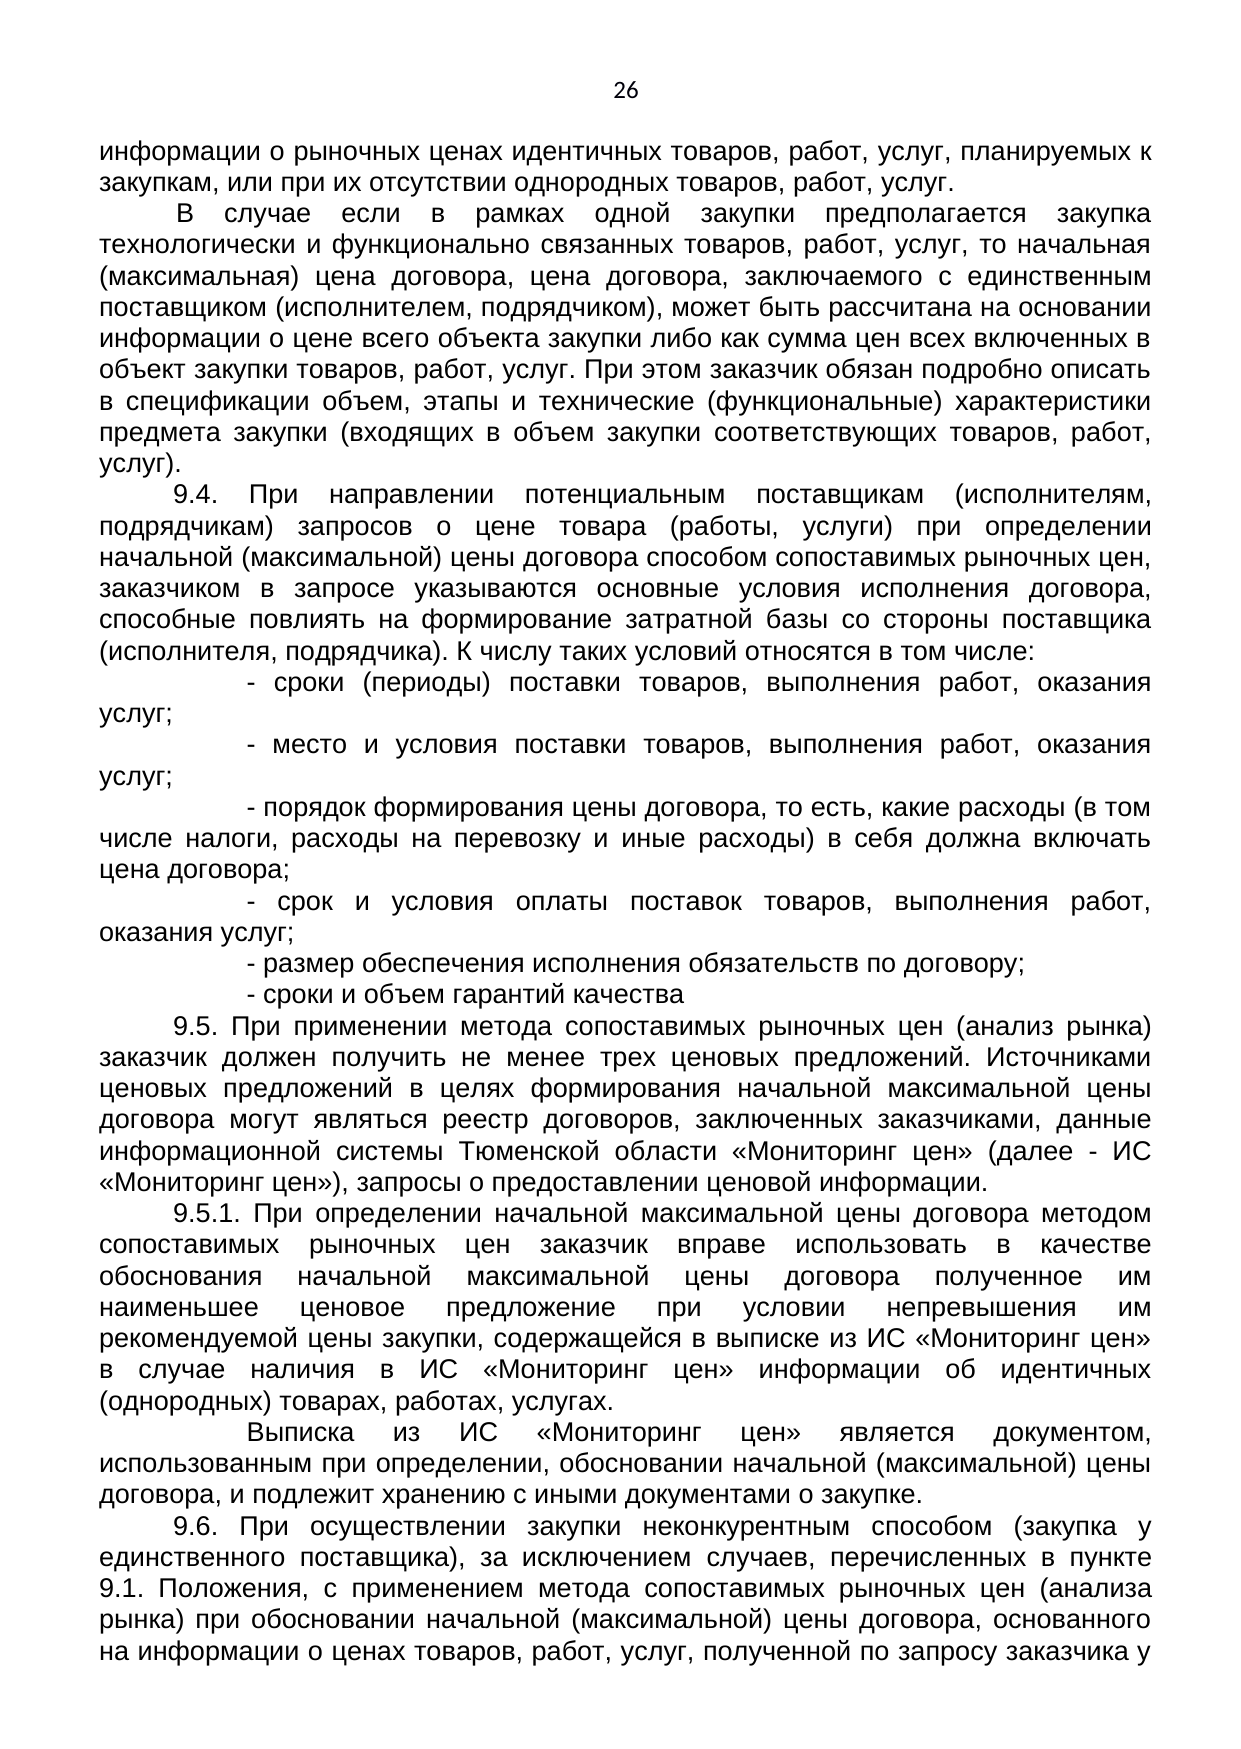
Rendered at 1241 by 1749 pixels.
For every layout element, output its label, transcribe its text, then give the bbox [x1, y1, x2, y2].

text - место и условия поставки товаров, выполнения работ, оказания услуг; [99, 728, 1152, 791]
text Выписка из ИС «Мониторинг цен» является документом, использованным при определении, обосновании начальной (максимальной) цены договора, и подлежит хранению с иными документами о закупке. [99, 1416, 1152, 1510]
text В случае если в рамках одной закупки предполагается закупка технологически и функционально связанных товаров, работ, услуг, то начальная (максимальная) цена договора, цена договора, заключаемого с единственным поставщиком (исполнителем, подрядчиком), может быть рассчитана на основании информации о цене всего объекта закупки либо как сумма цен всех включенных в объект закупки товаров, работ, услуг. При этом заказчик обязан подробно описать в спецификации объем, этапы и технические (функциональные) характеристики предмета закупки (входящих в объем закупки соответствующих товаров, работ, услуг). [99, 197, 1152, 478]
text - порядок формирования цены договора, то есть, какие расходы (в том числе налоги, расходы на перевозку и иные расходы) в себя должна включать цена договора; [99, 791, 1152, 885]
text 9.5. При применении метода сопоставимых рыночных цен (анализ рынка) заказчик должен получить не менее трех ценовых предложений. Источниками ценовых предложений в целях формирования начальной максимальной цены договора могут являться реестр договоров, заключенных заказчиками, данные информационной системы Тюменской области «Мониторинг цен» (далее - ИС «Мониторинг цен»), запросы о предоставлении ценовой информации. [99, 1010, 1152, 1197]
text 9.6. При осуществлении закупки неконкурентным способом (закупка у единственного поставщика), за исключением случаев, перечисленных в пункте 9.1. Положения, с применением метода сопоставимых рыночных цен (анализа рынка) при обосновании начальной (максимальной) цены договора, основанного на информации о ценах товаров, работ, услуг, полученной по запросу заказчика у [99, 1510, 1152, 1666]
text - сроки и объем гарантий качества [99, 978, 1152, 1010]
text - сроки (периоды) поставки товаров, выполнения работ, оказания услуг; [99, 666, 1152, 728]
text 9.5.1. При определении начальной максимальной цены договора методом сопоставимых рыночных цен заказчик вправе использовать в качестве обоснования начальной максимальной цены договора полученное им наименьшее ценовое предложение при условии непревышения им рекомендуемой цены закупки, содержащейся в выписке из ИС «Мониторинг цен» в случае наличия в ИС «Мониторинг цен» информации об идентичных (однородных) товарах, работах, услугах. [99, 1197, 1152, 1416]
text 9.4. При направлении потенциальным поставщикам (исполнителям, подрядчикам) запросов о цене товара (работы, услуги) при определении начальной (максимальной) цены договора способом сопоставимых рыночных цен, заказчиком в запросе указываются основные условия исполнения договора, способные повлиять на формирование затратной базы со стороны поставщика (исполнителя, подрядчика). К числу таких условий относятся в том числе: [99, 478, 1152, 666]
text - размер обеспечения исполнения обязательств по договору; [99, 947, 1152, 978]
text информации о рыночных ценах идентичных товаров, работ, услуг, планируемых к закупкам, или при их отсутствии однородных товаров, работ, услуг. [99, 135, 1152, 197]
text - срок и условия оплаты поставок товаров, выполнения работ, оказания услуг; [99, 885, 1152, 947]
